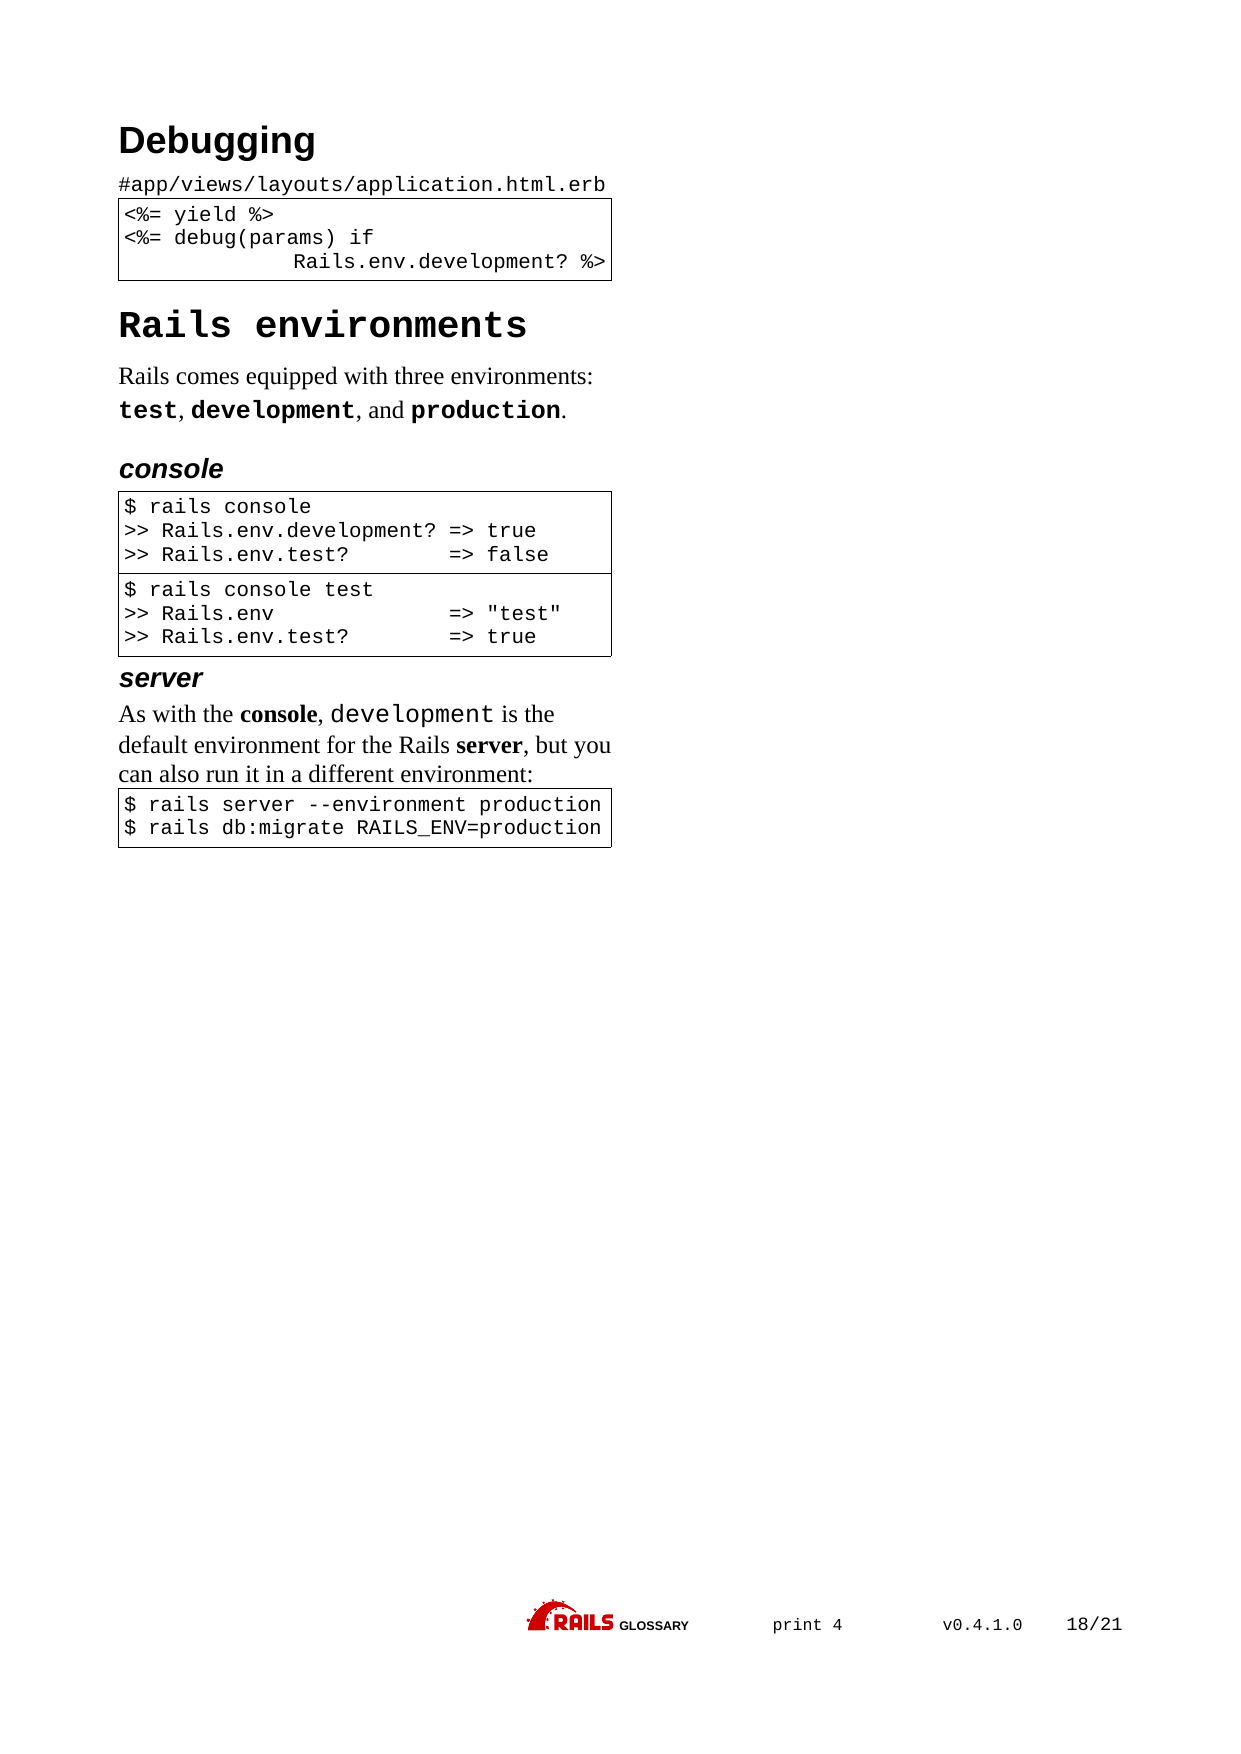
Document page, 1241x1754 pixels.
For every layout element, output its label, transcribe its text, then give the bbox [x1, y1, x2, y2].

subtitle Debugging [118, 118, 611, 162]
subtitle console [119, 453, 611, 485]
table_header <%= yield %> <%= debug(params) if Rails.env.development? %> [119, 199, 611, 280]
table_cell $ rails console test >> Rails.env => "test" >> Rails.env.test? => true [119, 574, 611, 656]
subtitle server [119, 662, 611, 694]
text Rails comes equipped with three environments: test, development, and production. [118, 361, 611, 426]
text As with the console, development is the default environment for the Rails server, but you can also run it in a different environment: [118, 699, 611, 788]
subtitle Rails environments [118, 306, 611, 348]
table_header $ rails console >> Rails.env.development? => true >> Rails.env.test? => false [119, 492, 611, 573]
table_header $ rails server --environment production $ rails db:migrate RAILS_ENV=production [119, 789, 611, 847]
text #app/views/layouts/application.html.erb [118, 174, 611, 198]
